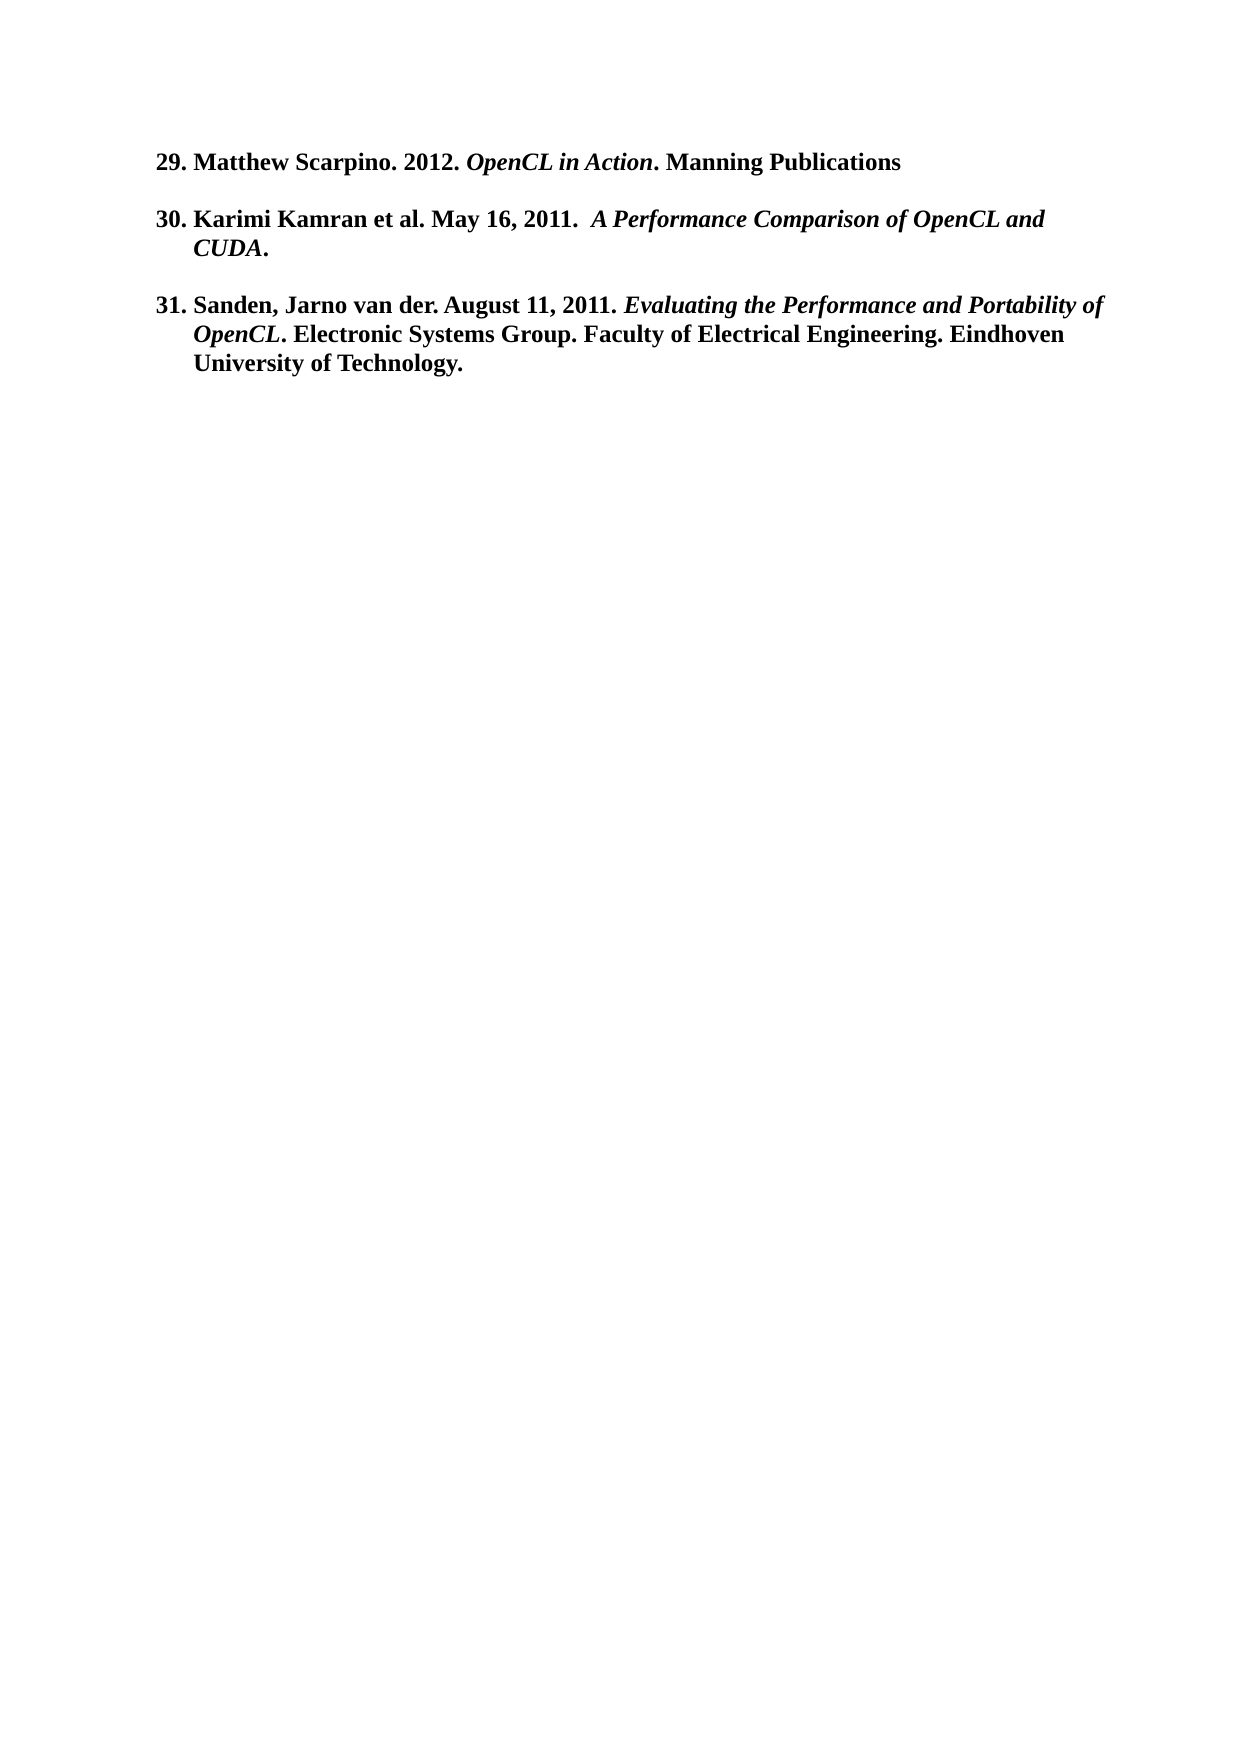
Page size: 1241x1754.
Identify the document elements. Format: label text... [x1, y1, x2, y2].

list Karimi Kamran et al. May 16, 2011. A Performance Comparison of OpenCL and CUDA. [156, 204, 1122, 262]
list Matthew Scarpino. 2012. OpenCL in Action. Manning Publications [156, 147, 1122, 176]
list Sanden, Jarno van der. August 11, 2011. Evaluating the Performance and Portability of OpenCL. Electronic Systems Group. Faculty of Electrical Engineering. Eindhoven University of Technology. [156, 291, 1122, 377]
